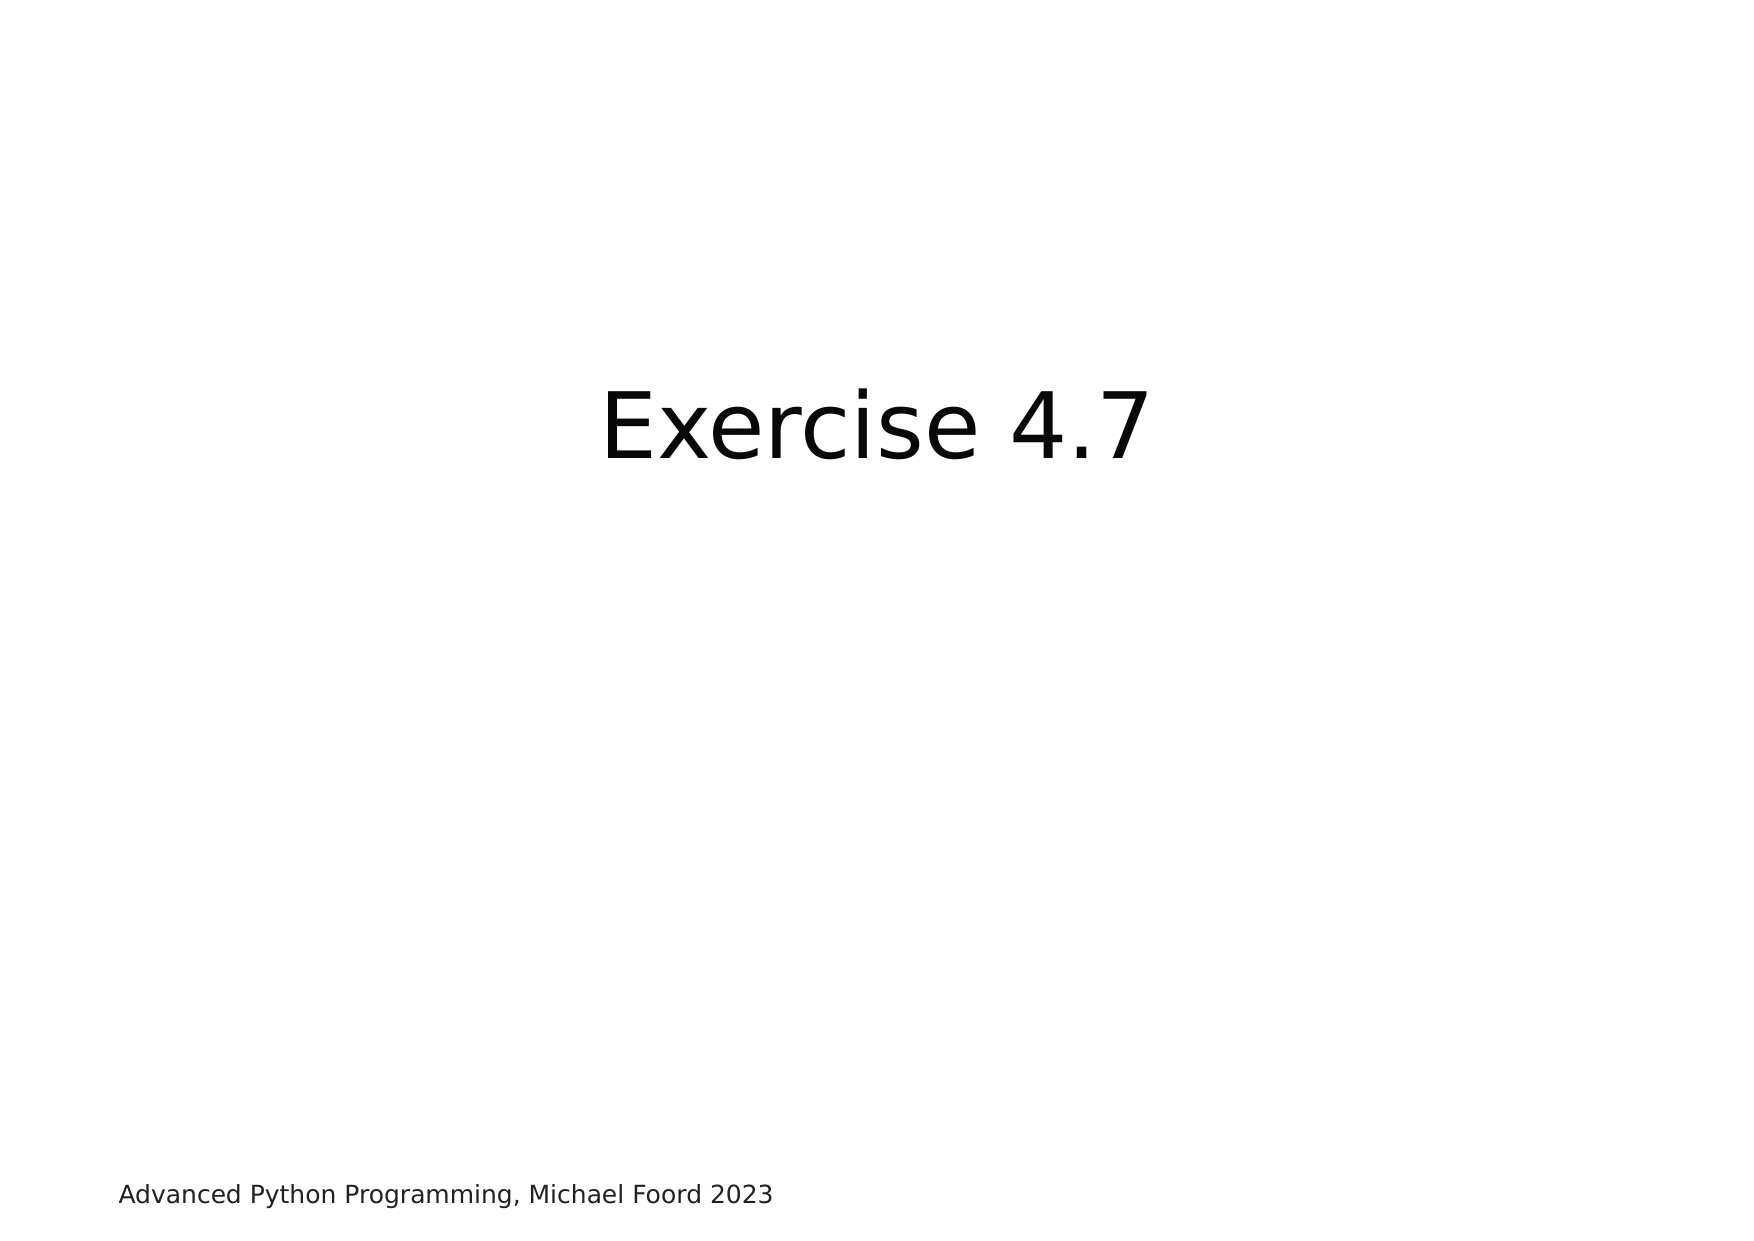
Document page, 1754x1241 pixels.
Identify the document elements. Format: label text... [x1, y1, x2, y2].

list Exercise 4.7 [118, 373, 1636, 480]
